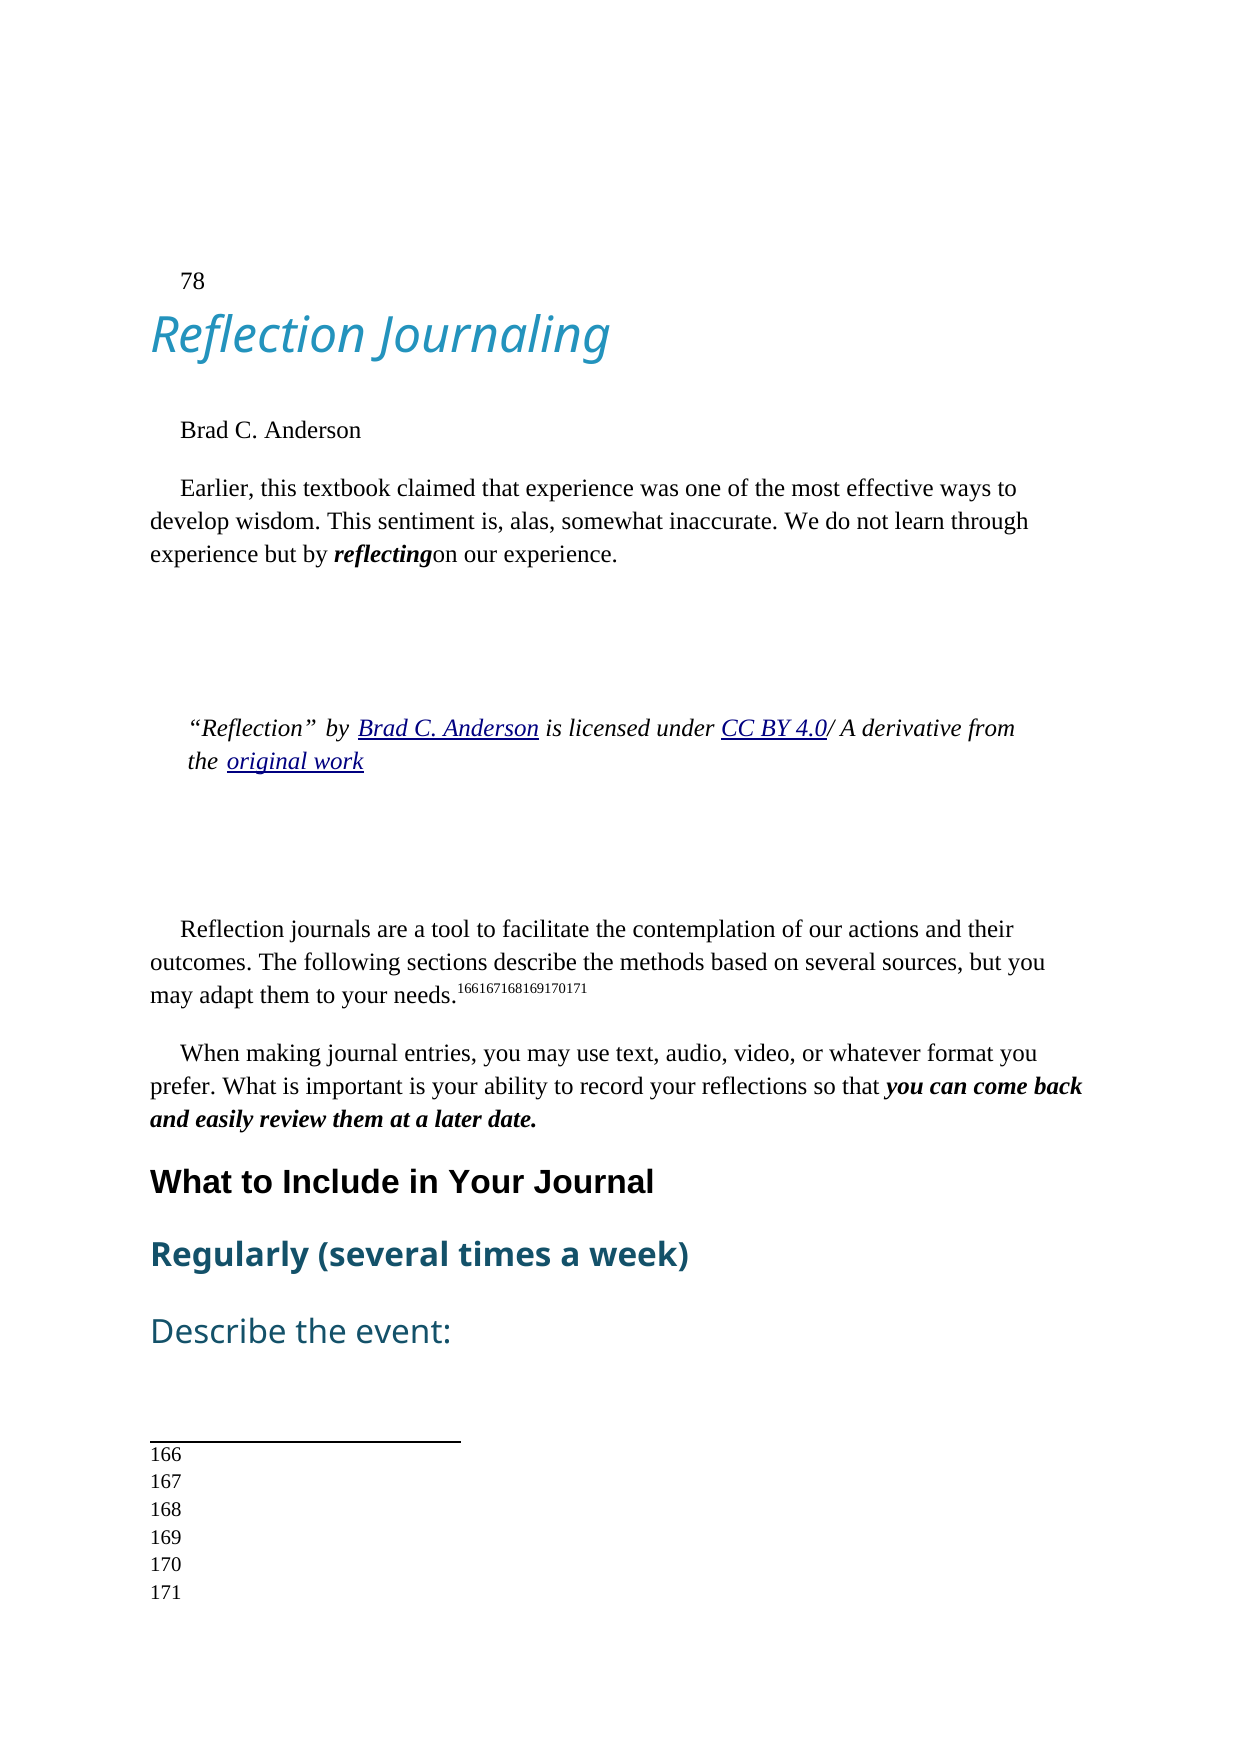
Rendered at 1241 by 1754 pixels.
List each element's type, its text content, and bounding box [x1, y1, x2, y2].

subtitle Describe the event: [150, 1308, 1090, 1354]
text Reflection journals are a tool to facilitate the contemplation of our actions and their outcomes. The following sections describe the methods based on several sources, but you may adapt them to your needs. [150, 914, 1090, 1008]
subtitle What to Include in Your Journal [150, 1162, 1090, 1200]
text When making journal entries, you may use text, audio, video, or whatever format you prefer. What is important is your ability to record your reflections so that you can come back and easily review them at a later date. [150, 1038, 1090, 1132]
text 78 [150, 266, 1090, 295]
text “Reflection” by Brad C. Anderson is licensed under CC BY 4.0/ A derivative from the original work [187, 713, 1053, 775]
text Brad C. Anderson [150, 415, 1090, 444]
subtitle Reflection Journaling [150, 299, 1090, 367]
text Earlier, this textbook claimed that experience was one of the most effective ways to develop wisdom. This sentiment is, alas, somewhat inaccurate. We do not learn through experience but by reflectingon our experience. [150, 473, 1090, 568]
subtitle Regularly (several times a week) [150, 1231, 1090, 1277]
